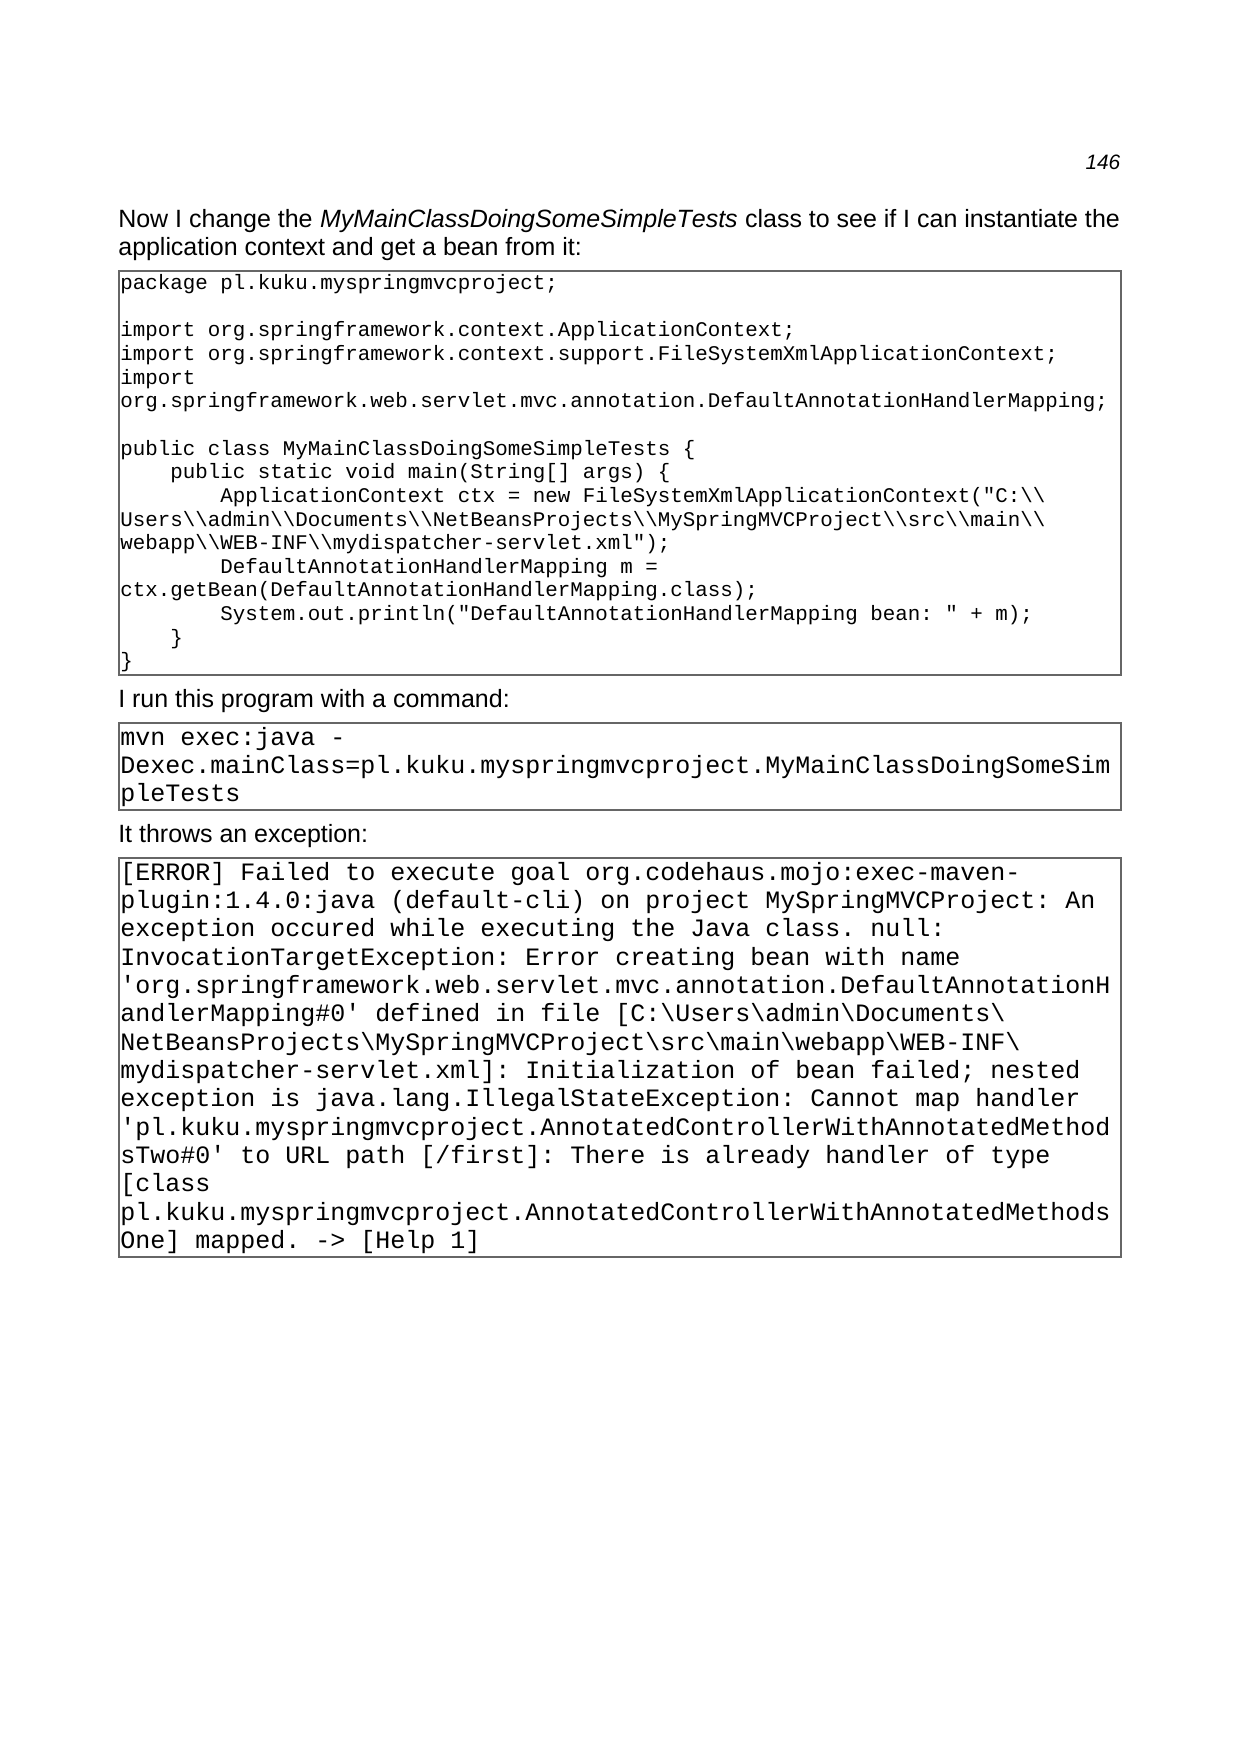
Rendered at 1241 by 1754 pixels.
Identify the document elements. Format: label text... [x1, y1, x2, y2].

text [ERROR] Failed to execute goal org.codehaus.mojo:exec-maven-plugin:1.4.0:java (default-cli) on project MySpringMVCProject: An exception occured while executing the Java class. null: InvocationTargetException: Error creating bean with name 'org.springframework.web.servlet.mvc.annotation.DefaultAnnotationHandlerMapping#0' defined in file [C:\Users\admin\Documents\NetBeansProjects\MySpringMVCProject\src\main\webapp\WEB-INF\mydispatcher-servlet.xml]: Initialization of bean failed; nested exception is java.lang.IllegalStateException: Cannot map handler 'pl.kuku.myspringmvcproject.AnnotatedControllerWithAnnotatedMethodsTwo#0' to URL path [/first]: There is already handler of type [class pl.kuku.myspringmvcproject.AnnotatedControllerWithAnnotatedMethodsOne] mapped. -> [Help 1] [120, 859, 1120, 1256]
text mvn exec:java -Dexec.mainClass=pl.kuku.myspringmvcproject.MyMainClassDoingSomeSimpleTests [120, 724, 1120, 809]
text } [120, 648, 1120, 674]
text public class MyMainClassDoingSomeSimpleTests { [120, 436, 1120, 459]
text I run this program with a command: [118, 685, 1122, 713]
text It throws an exception: [118, 820, 1122, 848]
text import org.springframework.web.servlet.mvc.annotation.DefaultAnnotationHandlerMapping; [120, 364, 1120, 414]
text } [120, 625, 1120, 648]
text import org.springframework.context.support.FileSystemXmlApplicationContext; [120, 341, 1120, 364]
text package pl.kuku.myspringmvcproject; [120, 272, 1120, 296]
text import org.springframework.context.ApplicationContext; [120, 317, 1120, 341]
text ApplicationContext ctx = new FileSystemXmlApplicationContext("C:\\Users\\admin\\Documents\\NetBeansProjects\\MySpringMVCProject\\src\\main\\webapp\\WEB-INF\\mydispatcher-servlet.xml"); [120, 483, 1120, 554]
text public static void main(String[] args) { [120, 459, 1120, 483]
text System.out.println("DefaultAnnotationHandlerMapping bean: " + m); [120, 601, 1120, 625]
text DefaultAnnotationHandlerMapping m = ctx.getBean(DefaultAnnotationHandlerMapping.class); [120, 554, 1120, 601]
text Now I change the MyMainClassDoingSomeSimpleTests class to see if I can instantiate the application context and get a bean from it: [118, 205, 1122, 261]
